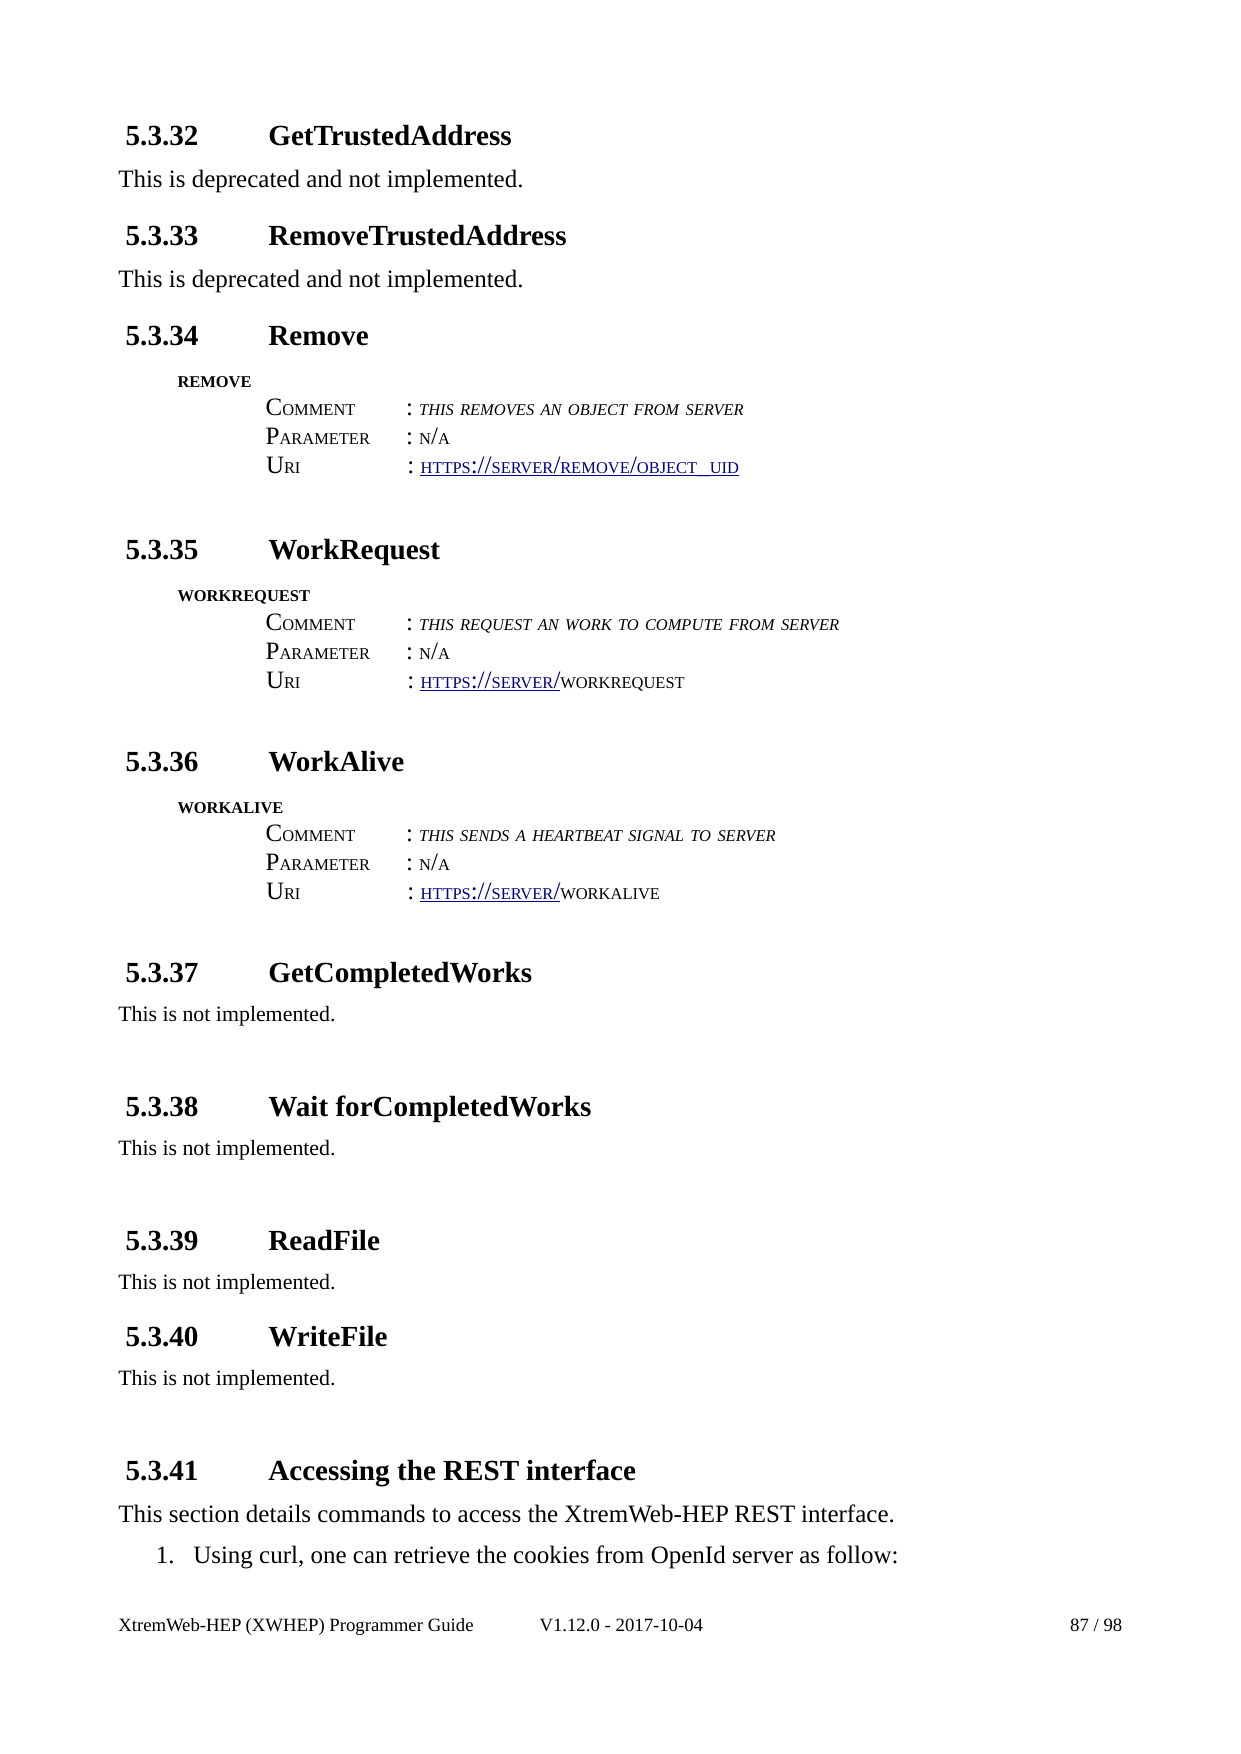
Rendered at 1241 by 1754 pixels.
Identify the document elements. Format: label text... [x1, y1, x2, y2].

subtitle ReadFile [118, 1223, 1122, 1256]
text workalive [177, 790, 1122, 818]
text Uri : https://server/remove/object_uid [266, 450, 1122, 479]
text This section details commands to access the XtremWeb-HEP REST interface. [118, 1499, 1122, 1528]
text remove [177, 364, 1122, 392]
text Uri : https://server/workrequest [266, 665, 1122, 693]
text Comment : this sends a heartbeat signal to server [265, 818, 1122, 847]
text Comment : this request an work to compute from server [265, 607, 1122, 636]
subtitle WorkAlive [118, 744, 1122, 777]
subtitle WriteFile [118, 1319, 1122, 1353]
text This is not implemented. [118, 1269, 1122, 1294]
text Comment : this removes an object from server [265, 392, 1122, 421]
list Using curl, one can retrieve the cookies from OpenId server as follow: [156, 1540, 1122, 1569]
text Parameter : n/a [265, 421, 1122, 450]
text Parameter : n/a [265, 636, 1122, 665]
text This is not implemented. [118, 1365, 1122, 1390]
text workrequest [177, 578, 1122, 607]
subtitle GetCompletedWorks [118, 955, 1122, 988]
text This is deprecated and not implemented. [118, 264, 1122, 293]
text This is deprecated and not implemented. [118, 164, 1122, 193]
subtitle Wait forCompletedWorks [118, 1089, 1122, 1122]
text Parameter : n/a [265, 847, 1122, 876]
text Uri : https://server/workalive [266, 876, 1122, 905]
subtitle WorkRequest [118, 532, 1122, 566]
text This is not implemented. [118, 1135, 1122, 1160]
text This is not implemented. [118, 1001, 1122, 1026]
subtitle Remove [118, 318, 1122, 351]
subtitle Accessing the REST interface [118, 1453, 1122, 1487]
subtitle GetTrustedAddress [118, 118, 1122, 152]
subtitle RemoveTrustedAddress [118, 218, 1122, 251]
